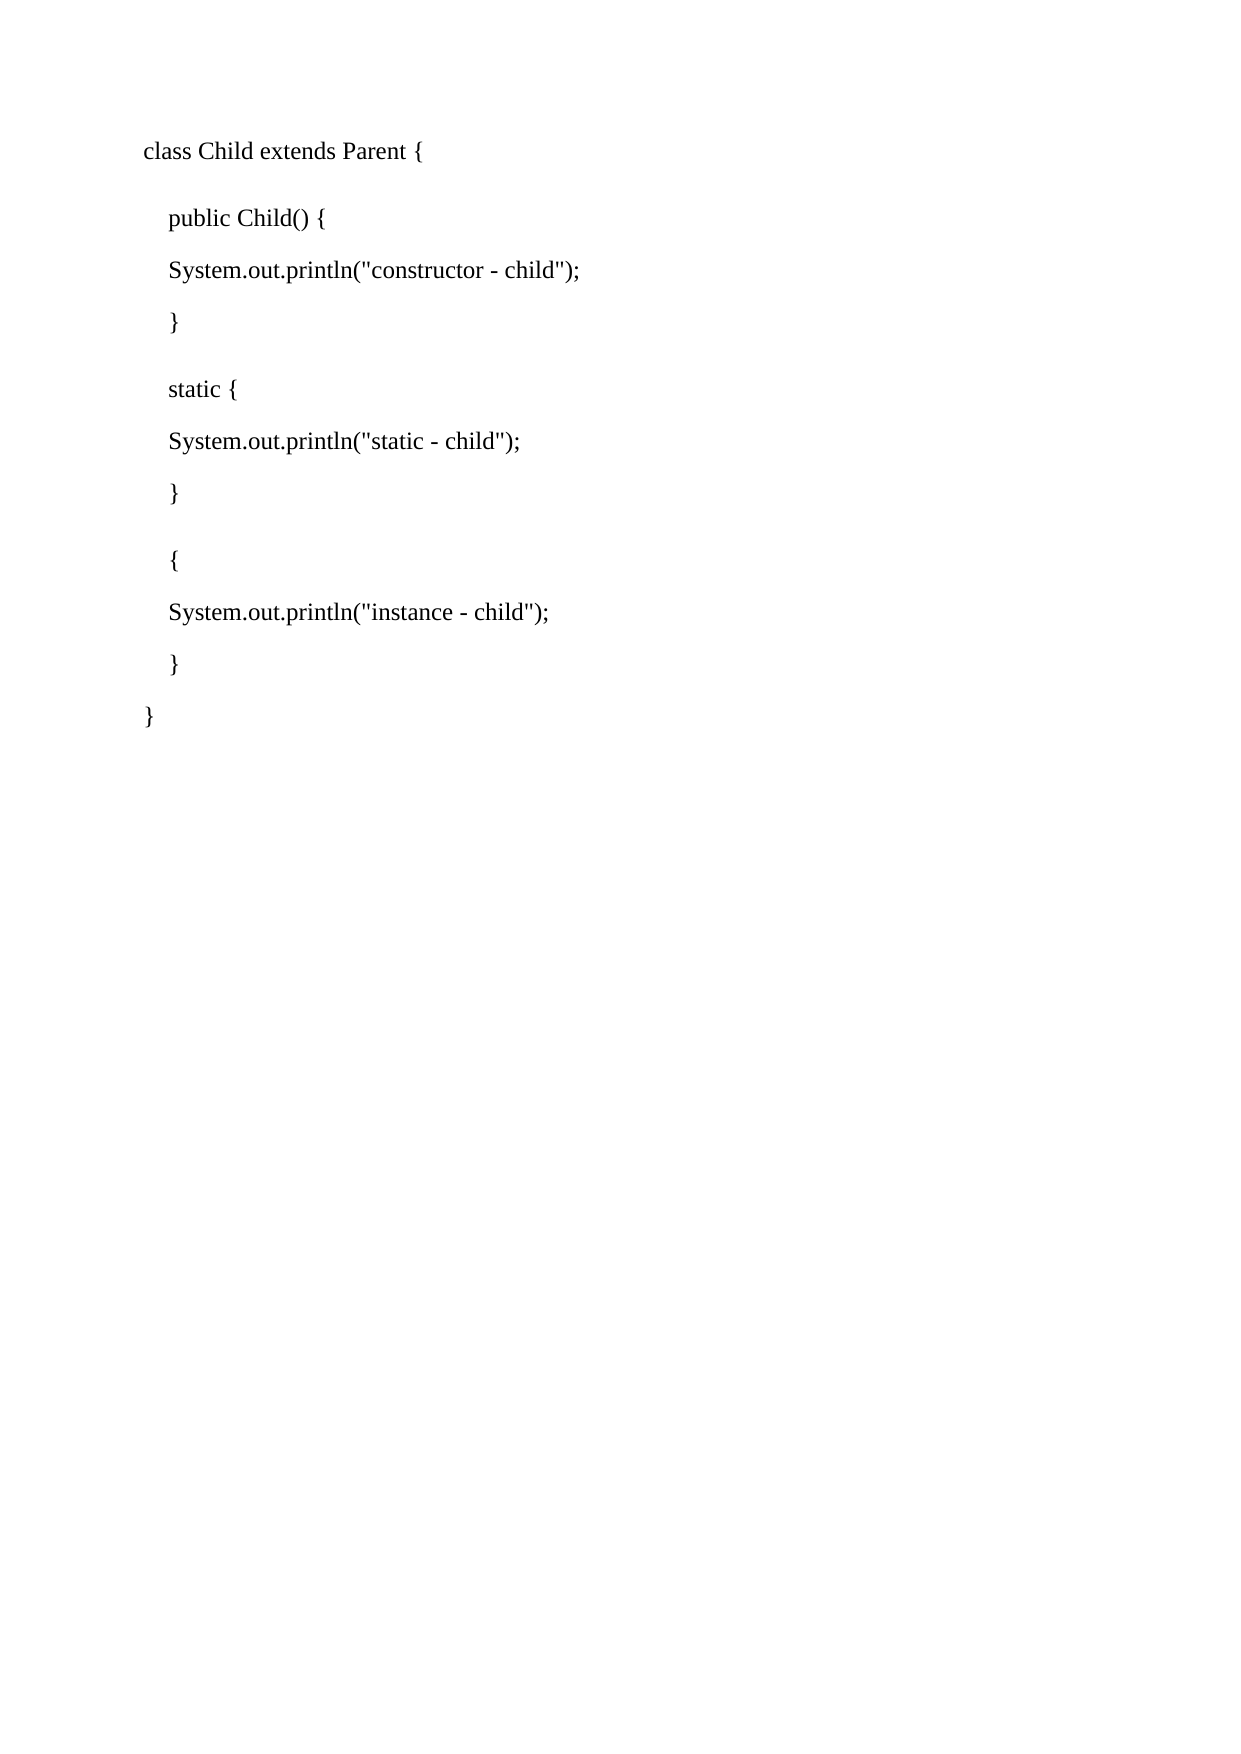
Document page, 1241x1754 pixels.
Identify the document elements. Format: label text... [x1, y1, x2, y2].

text { System.out.println("instance - child"); } } [118, 526, 1122, 735]
text static { System.out.println("static - child"); } [118, 356, 1122, 512]
text public Child() { System.out.println("constructor - child"); } [118, 185, 1122, 341]
text class Child extends Parent { [118, 118, 1122, 170]
